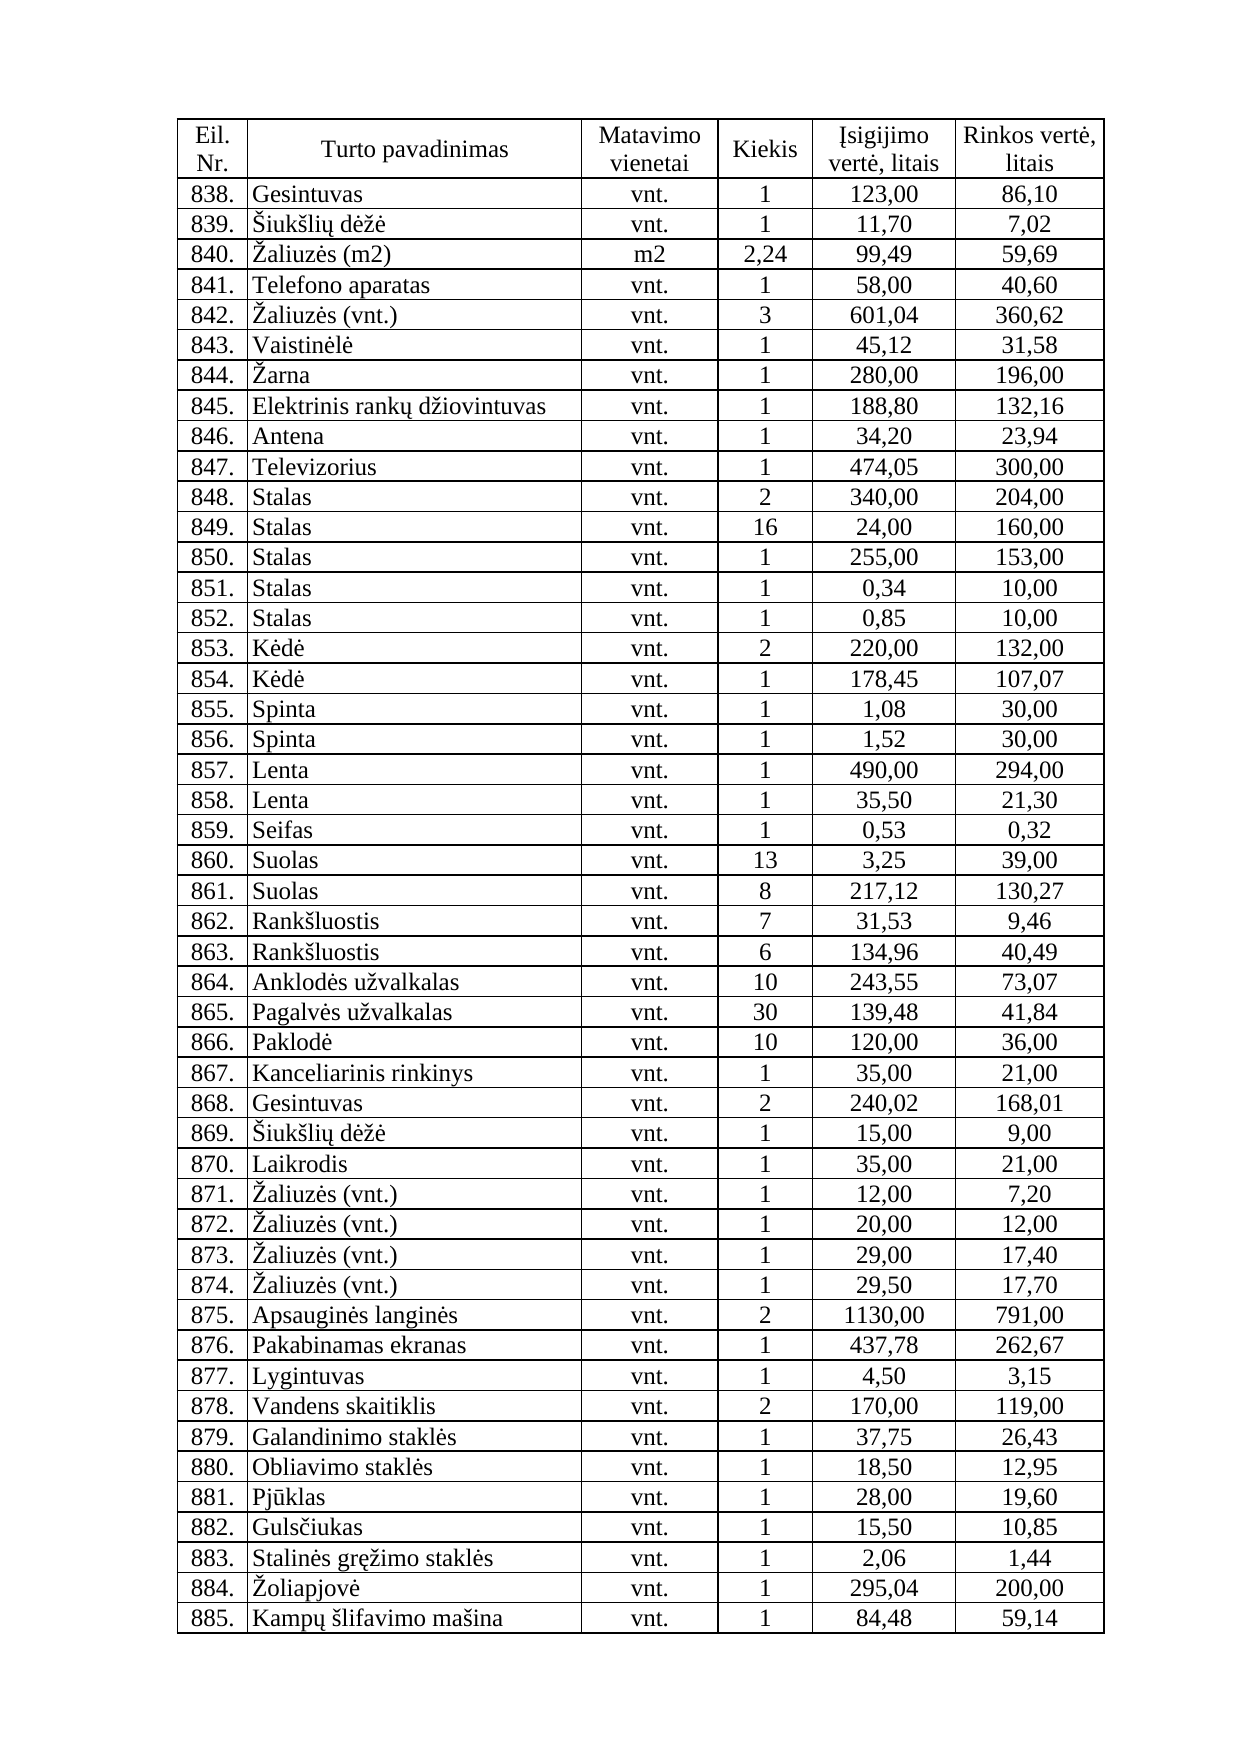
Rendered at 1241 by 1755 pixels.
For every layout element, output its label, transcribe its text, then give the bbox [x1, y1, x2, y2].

table_cell 1 [719, 179, 812, 207]
table_cell 859. [178, 815, 247, 844]
table_cell 871. [178, 1179, 247, 1208]
table_cell 41,84 [956, 997, 1103, 1026]
table_cell vnt. [582, 815, 717, 844]
table_cell 880. [178, 1452, 247, 1481]
table_cell 1,08 [813, 694, 955, 723]
table_cell Antena [248, 421, 581, 450]
table_cell 220,00 [813, 633, 955, 662]
table_cell 857. [178, 755, 247, 783]
table_cell 7,20 [956, 1179, 1103, 1208]
table_cell Žaliuzės (m2) [248, 240, 581, 268]
table_cell Gesintuvas [248, 1088, 581, 1117]
table_cell vnt. [582, 421, 717, 450]
table_cell vnt. [582, 330, 717, 359]
table_cell 168,01 [956, 1088, 1103, 1117]
table_cell 36,00 [956, 1028, 1103, 1056]
table_cell 3,25 [813, 846, 955, 874]
table_cell Pjūklas [248, 1482, 581, 1511]
table_cell Kanceliarinis rinkinys [248, 1058, 581, 1087]
table_cell m2 [582, 240, 717, 268]
table_cell 1 [719, 815, 812, 844]
table_cell 6 [719, 937, 812, 965]
table_cell 855. [178, 694, 247, 723]
table_cell Lenta [248, 785, 581, 814]
table_cell Laikrodis [248, 1149, 581, 1177]
table_cell 1 [719, 361, 812, 389]
table_cell Gulsčiukas [248, 1513, 581, 1541]
table_cell vnt. [582, 270, 717, 298]
table_cell 30 [719, 997, 812, 1026]
table_cell 59,69 [956, 240, 1103, 268]
table_cell 130,27 [956, 876, 1103, 905]
table_cell 1,44 [956, 1543, 1103, 1572]
table_cell vnt. [582, 512, 717, 541]
table_cell vnt. [582, 1088, 717, 1117]
table_cell 1 [719, 1149, 812, 1177]
table_cell vnt. [582, 876, 717, 905]
table_cell Anklodės užvalkalas [248, 967, 581, 996]
table_cell 99,49 [813, 240, 955, 268]
table_cell 35,00 [813, 1149, 955, 1177]
table_cell 1 [719, 270, 812, 298]
table_cell vnt. [582, 633, 717, 662]
table_cell 10,00 [956, 603, 1103, 632]
table_cell 20,00 [813, 1210, 955, 1238]
table_cell 1 [719, 1603, 812, 1632]
table_cell vnt. [582, 1482, 717, 1511]
table_cell 858. [178, 785, 247, 814]
table_cell 134,96 [813, 937, 955, 965]
table_cell vnt. [582, 1179, 717, 1208]
table_cell 40,60 [956, 270, 1103, 298]
table_cell vnt. [582, 906, 717, 935]
table_cell vnt. [582, 1210, 717, 1238]
table_cell 17,70 [956, 1270, 1103, 1299]
table_cell 3 [719, 300, 812, 329]
table_cell 866. [178, 1028, 247, 1056]
table_cell Galandinimo staklės [248, 1422, 581, 1450]
table_cell Obliavimo staklės [248, 1452, 581, 1481]
table_cell vnt. [582, 1391, 717, 1420]
table_cell 791,00 [956, 1300, 1103, 1329]
table_cell 170,00 [813, 1391, 955, 1420]
table_cell vnt. [582, 1543, 717, 1572]
table_cell 262,67 [956, 1331, 1103, 1359]
table_cell 139,48 [813, 997, 955, 1026]
table_cell 255,00 [813, 543, 955, 571]
table_cell vnt. [582, 1240, 717, 1268]
table_cell 1 [719, 421, 812, 450]
table_cell Gesintuvas [248, 179, 581, 207]
table_cell 1 [719, 1543, 812, 1572]
table_cell 107,07 [956, 664, 1103, 692]
table_cell 876. [178, 1331, 247, 1359]
table_cell 843. [178, 330, 247, 359]
table_cell vnt. [582, 755, 717, 783]
table_cell 21,00 [956, 1149, 1103, 1177]
table_cell 875. [178, 1300, 247, 1329]
table_cell Žoliapjovė [248, 1573, 581, 1602]
table_cell vnt. [582, 1118, 717, 1147]
table_cell 0,34 [813, 573, 955, 602]
table_cell 870. [178, 1149, 247, 1177]
table_header Turto pavadinimas [248, 120, 581, 177]
table_cell Rankšluostis [248, 937, 581, 965]
table_header Matavimo vienetai [582, 120, 717, 177]
table_cell 838. [178, 179, 247, 207]
table_cell 848. [178, 482, 247, 511]
table_cell 884. [178, 1573, 247, 1602]
table_cell 15,50 [813, 1513, 955, 1541]
table_cell 23,94 [956, 421, 1103, 450]
table_cell 21,30 [956, 785, 1103, 814]
table_cell 24,00 [813, 512, 955, 541]
table_cell 1 [719, 785, 812, 814]
table_cell 31,58 [956, 330, 1103, 359]
table_cell Stalinės gręžimo staklės [248, 1543, 581, 1572]
table_cell vnt. [582, 603, 717, 632]
table_cell 13 [719, 846, 812, 874]
table_cell 1 [719, 603, 812, 632]
table_cell 841. [178, 270, 247, 298]
table_cell 883. [178, 1543, 247, 1572]
table_cell 869. [178, 1118, 247, 1147]
table_cell 119,00 [956, 1391, 1103, 1420]
table_cell 178,45 [813, 664, 955, 692]
table_cell 873. [178, 1240, 247, 1268]
table_cell vnt. [582, 1513, 717, 1541]
table_cell 1 [719, 209, 812, 238]
table_cell 879. [178, 1422, 247, 1450]
table_cell Kėdė [248, 664, 581, 692]
table_cell 1 [719, 1240, 812, 1268]
table_cell 160,00 [956, 512, 1103, 541]
table_cell 29,50 [813, 1270, 955, 1299]
table_cell vnt. [582, 1422, 717, 1450]
table_cell vnt. [582, 846, 717, 874]
table_cell 865. [178, 997, 247, 1026]
table_cell Suolas [248, 846, 581, 874]
table_cell Žaliuzės (vnt.) [248, 1179, 581, 1208]
table_cell 10 [719, 967, 812, 996]
table_cell Seifas [248, 815, 581, 844]
table_cell 2 [719, 633, 812, 662]
table_cell 839. [178, 209, 247, 238]
table_cell vnt. [582, 967, 717, 996]
table_cell 1130,00 [813, 1300, 955, 1329]
table_cell 280,00 [813, 361, 955, 389]
table_cell vnt. [582, 997, 717, 1026]
table_cell 21,00 [956, 1058, 1103, 1087]
table_cell 882. [178, 1513, 247, 1541]
table_cell Stalas [248, 543, 581, 571]
table_cell 0,85 [813, 603, 955, 632]
table_cell vnt. [582, 1300, 717, 1329]
table_cell 862. [178, 906, 247, 935]
table_cell 872. [178, 1210, 247, 1238]
table_cell 86,10 [956, 179, 1103, 207]
table_cell 868. [178, 1088, 247, 1117]
table_cell 867. [178, 1058, 247, 1087]
table_cell 1 [719, 1361, 812, 1390]
table_cell vnt. [582, 1270, 717, 1299]
table_cell Žaliuzės (vnt.) [248, 1210, 581, 1238]
table_cell 360,62 [956, 300, 1103, 329]
table_cell 1 [719, 1118, 812, 1147]
table_cell 204,00 [956, 482, 1103, 511]
table_cell vnt. [582, 573, 717, 602]
table_cell vnt. [582, 1028, 717, 1056]
table_cell 852. [178, 603, 247, 632]
table_cell Rankšluostis [248, 906, 581, 935]
table_cell vnt. [582, 1603, 717, 1632]
table_cell 1 [719, 452, 812, 480]
table_cell 40,49 [956, 937, 1103, 965]
table_cell 200,00 [956, 1573, 1103, 1602]
table_cell 851. [178, 573, 247, 602]
table_cell 885. [178, 1603, 247, 1632]
table_cell 0,53 [813, 815, 955, 844]
table_cell 294,00 [956, 755, 1103, 783]
table_cell 1 [719, 543, 812, 571]
table_cell 10,00 [956, 573, 1103, 602]
table_cell vnt. [582, 1149, 717, 1177]
table_cell Lygintuvas [248, 1361, 581, 1390]
table_cell 1 [719, 1179, 812, 1208]
table_cell 1 [719, 1422, 812, 1450]
table_cell vnt. [582, 937, 717, 965]
table_cell 1 [719, 694, 812, 723]
table_cell 874. [178, 1270, 247, 1299]
table_cell 240,02 [813, 1088, 955, 1117]
table_cell 845. [178, 391, 247, 420]
table_cell 437,78 [813, 1331, 955, 1359]
table_cell vnt. [582, 482, 717, 511]
table_cell 864. [178, 967, 247, 996]
table_cell 243,55 [813, 967, 955, 996]
table_cell Stalas [248, 603, 581, 632]
table_cell 0,32 [956, 815, 1103, 844]
table_cell vnt. [582, 209, 717, 238]
table_cell 295,04 [813, 1573, 955, 1602]
table_cell vnt. [582, 391, 717, 420]
table_cell 2,24 [719, 240, 812, 268]
table_cell 16 [719, 512, 812, 541]
table_cell 1 [719, 664, 812, 692]
table_cell vnt. [582, 179, 717, 207]
table_cell 856. [178, 725, 247, 753]
table_header Įsigijimo vertė, litais [813, 120, 955, 177]
table_cell Elektrinis rankų džiovintuvas [248, 391, 581, 420]
table_cell Telefono aparatas [248, 270, 581, 298]
table_cell Pakabinamas ekranas [248, 1331, 581, 1359]
table_cell 28,00 [813, 1482, 955, 1511]
table_cell Žarna [248, 361, 581, 389]
table_cell 12,00 [956, 1210, 1103, 1238]
table_cell vnt. [582, 1573, 717, 1602]
table_cell 1 [719, 1513, 812, 1541]
table_cell 2 [719, 482, 812, 511]
table_cell vnt. [582, 361, 717, 389]
table_header Rinkos vertė, litais [956, 120, 1103, 177]
table_cell 1 [719, 1482, 812, 1511]
table_cell 2 [719, 1391, 812, 1420]
table_cell 863. [178, 937, 247, 965]
table_cell 1 [719, 391, 812, 420]
table_cell 1 [719, 725, 812, 753]
table_cell Žaliuzės (vnt.) [248, 1270, 581, 1299]
table_cell 29,00 [813, 1240, 955, 1268]
table_cell vnt. [582, 694, 717, 723]
table_cell 217,12 [813, 876, 955, 905]
table_cell 4,50 [813, 1361, 955, 1390]
table_cell vnt. [582, 300, 717, 329]
table_cell 878. [178, 1391, 247, 1420]
table_cell 340,00 [813, 482, 955, 511]
table_cell 26,43 [956, 1422, 1103, 1450]
table_cell 300,00 [956, 452, 1103, 480]
table_cell 844. [178, 361, 247, 389]
table_cell 842. [178, 300, 247, 329]
table_cell 10,85 [956, 1513, 1103, 1541]
table_cell 10 [719, 1028, 812, 1056]
table_cell 7,02 [956, 209, 1103, 238]
table_cell 9,00 [956, 1118, 1103, 1147]
table_cell Stalas [248, 512, 581, 541]
table_cell 1 [719, 1210, 812, 1238]
table_cell 860. [178, 846, 247, 874]
table_cell 1 [719, 1452, 812, 1481]
table_cell Suolas [248, 876, 581, 905]
table_cell vnt. [582, 452, 717, 480]
table_cell vnt. [582, 785, 717, 814]
table_cell 861. [178, 876, 247, 905]
table_cell 2 [719, 1300, 812, 1329]
table_cell vnt. [582, 543, 717, 571]
table_cell 2 [719, 1088, 812, 1117]
table_cell 490,00 [813, 755, 955, 783]
table_cell Žaliuzės (vnt.) [248, 300, 581, 329]
table_cell 30,00 [956, 725, 1103, 753]
table_cell Šiukšlių dėžė [248, 1118, 581, 1147]
table_cell 1 [719, 573, 812, 602]
table_cell Apsauginės langinės [248, 1300, 581, 1329]
table_cell 58,00 [813, 270, 955, 298]
table_cell 7 [719, 906, 812, 935]
table_cell 18,50 [813, 1452, 955, 1481]
table_cell 850. [178, 543, 247, 571]
table_cell 19,60 [956, 1482, 1103, 1511]
table_header Eil. Nr. [178, 120, 247, 177]
table_cell vnt. [582, 664, 717, 692]
table_cell 73,07 [956, 967, 1103, 996]
table_cell 12,00 [813, 1179, 955, 1208]
table_cell vnt. [582, 725, 717, 753]
table_cell 601,04 [813, 300, 955, 329]
table_cell 196,00 [956, 361, 1103, 389]
table_cell 1 [719, 1331, 812, 1359]
table_cell Spinta [248, 694, 581, 723]
table_cell 12,95 [956, 1452, 1103, 1481]
table_cell 59,14 [956, 1603, 1103, 1632]
table_cell 188,80 [813, 391, 955, 420]
table_cell vnt. [582, 1058, 717, 1087]
table_cell Lenta [248, 755, 581, 783]
table_cell Šiukšlių dėžė [248, 209, 581, 238]
table_cell 153,00 [956, 543, 1103, 571]
table_cell 45,12 [813, 330, 955, 359]
table_cell Vandens skaitiklis [248, 1391, 581, 1420]
table_cell 39,00 [956, 846, 1103, 874]
table_cell vnt. [582, 1331, 717, 1359]
table_cell 877. [178, 1361, 247, 1390]
table_cell 132,00 [956, 633, 1103, 662]
table_cell 35,00 [813, 1058, 955, 1087]
table_cell Stalas [248, 573, 581, 602]
table_cell Kėdė [248, 633, 581, 662]
table_cell Stalas [248, 482, 581, 511]
table_cell 847. [178, 452, 247, 480]
table_cell Paklodė [248, 1028, 581, 1056]
table_cell vnt. [582, 1452, 717, 1481]
table_cell Pagalvės užvalkalas [248, 997, 581, 1026]
table_cell 30,00 [956, 694, 1103, 723]
table_cell Žaliuzės (vnt.) [248, 1240, 581, 1268]
table_cell 3,15 [956, 1361, 1103, 1390]
table_cell 849. [178, 512, 247, 541]
table_cell 37,75 [813, 1422, 955, 1450]
table_cell 853. [178, 633, 247, 662]
table_cell 132,16 [956, 391, 1103, 420]
table_cell 84,48 [813, 1603, 955, 1632]
table_cell vnt. [582, 1361, 717, 1390]
table_header Kiekis [719, 120, 812, 177]
table_cell 35,50 [813, 785, 955, 814]
table_cell 2,06 [813, 1543, 955, 1572]
table_cell 1 [719, 1573, 812, 1602]
table_cell 31,53 [813, 906, 955, 935]
table_cell 854. [178, 664, 247, 692]
table_cell 1 [719, 755, 812, 783]
table_cell 1 [719, 1270, 812, 1299]
table_cell 474,05 [813, 452, 955, 480]
table_cell 11,70 [813, 209, 955, 238]
table_cell 34,20 [813, 421, 955, 450]
table_cell 9,46 [956, 906, 1103, 935]
table_cell 15,00 [813, 1118, 955, 1147]
table_cell 1 [719, 330, 812, 359]
table_cell 881. [178, 1482, 247, 1511]
table_cell Televizorius [248, 452, 581, 480]
table_cell Spinta [248, 725, 581, 753]
table_cell 17,40 [956, 1240, 1103, 1268]
table_cell 846. [178, 421, 247, 450]
table_cell 123,00 [813, 179, 955, 207]
table_cell 1 [719, 1058, 812, 1087]
table_cell 840. [178, 240, 247, 268]
table_cell 8 [719, 876, 812, 905]
table_cell 120,00 [813, 1028, 955, 1056]
table_cell Vaistinėlė [248, 330, 581, 359]
table_cell 1,52 [813, 725, 955, 753]
table_cell Kampų šlifavimo mašina [248, 1603, 581, 1632]
